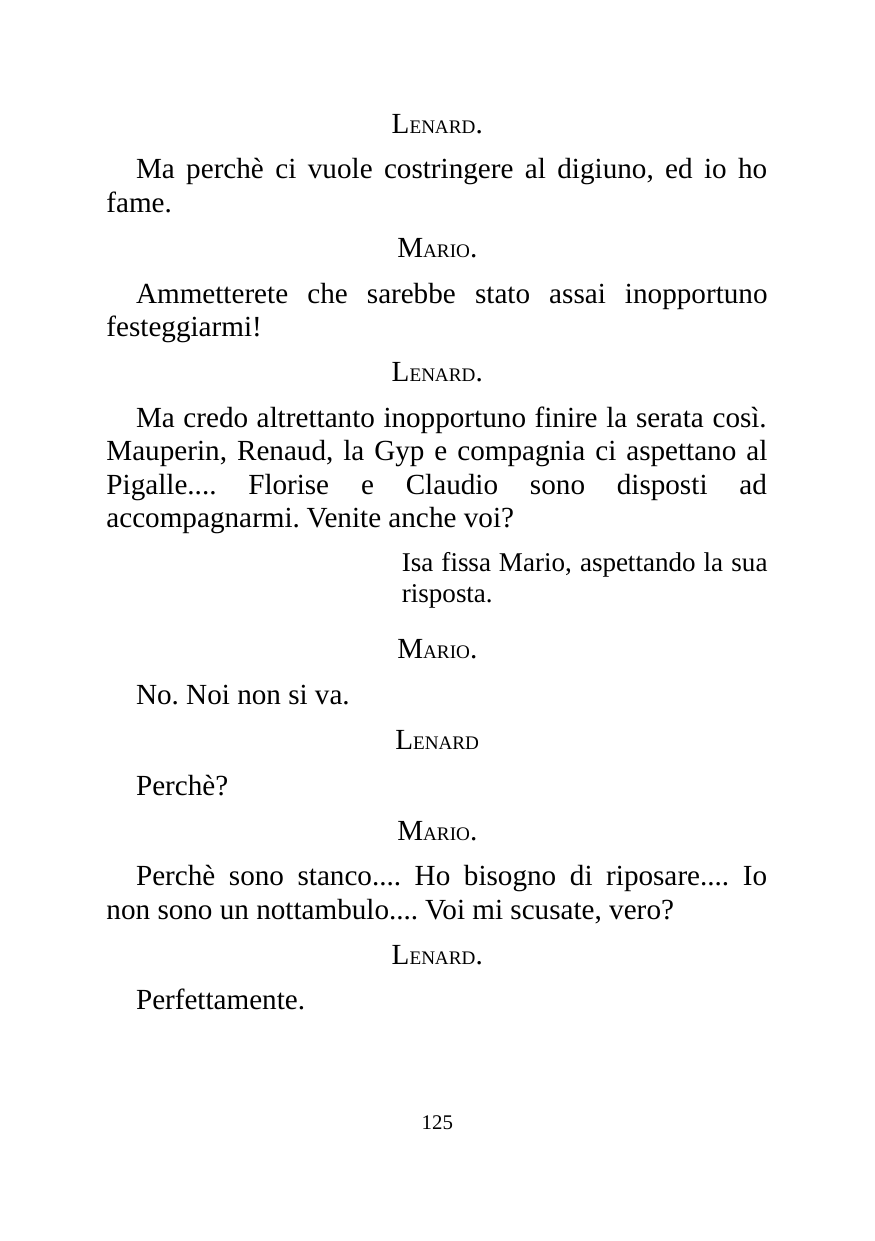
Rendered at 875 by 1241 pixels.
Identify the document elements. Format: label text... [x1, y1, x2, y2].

text Lenard [106, 722, 768, 756]
text Ma perchè ci vuole costringere al digiuno, ed io ho fame. [106, 152, 768, 219]
text No. Noi non si va. [106, 677, 768, 711]
text Ma credo altrettanto inopportuno finire la serata così. Mauperin, Renaud, la Gyp e compagnia ci aspettano al Pigalle.... Florise e Claudio sono disposti ad accompagnarmi. Venite anche voi? [106, 400, 768, 534]
text Isa fissa Mario, aspettando la sua risposta. [402, 546, 768, 608]
text Ammetterete che sarebbe stato assai inopportuno festeggiarmi! [106, 276, 768, 343]
text Perchè? [106, 768, 768, 801]
text Perfettamente. [106, 982, 768, 1016]
text Mario. [106, 813, 768, 846]
text Lenard. [106, 106, 768, 140]
text Lenard. [106, 937, 768, 971]
text Mario. [106, 632, 768, 665]
text Mario. [106, 230, 768, 264]
text Perchè sono stanco.... Ho bisogno di riposare.... Io non sono un nottambulo.... Voi mi scusate, vero? [106, 858, 768, 925]
text Lenard. [106, 354, 768, 388]
